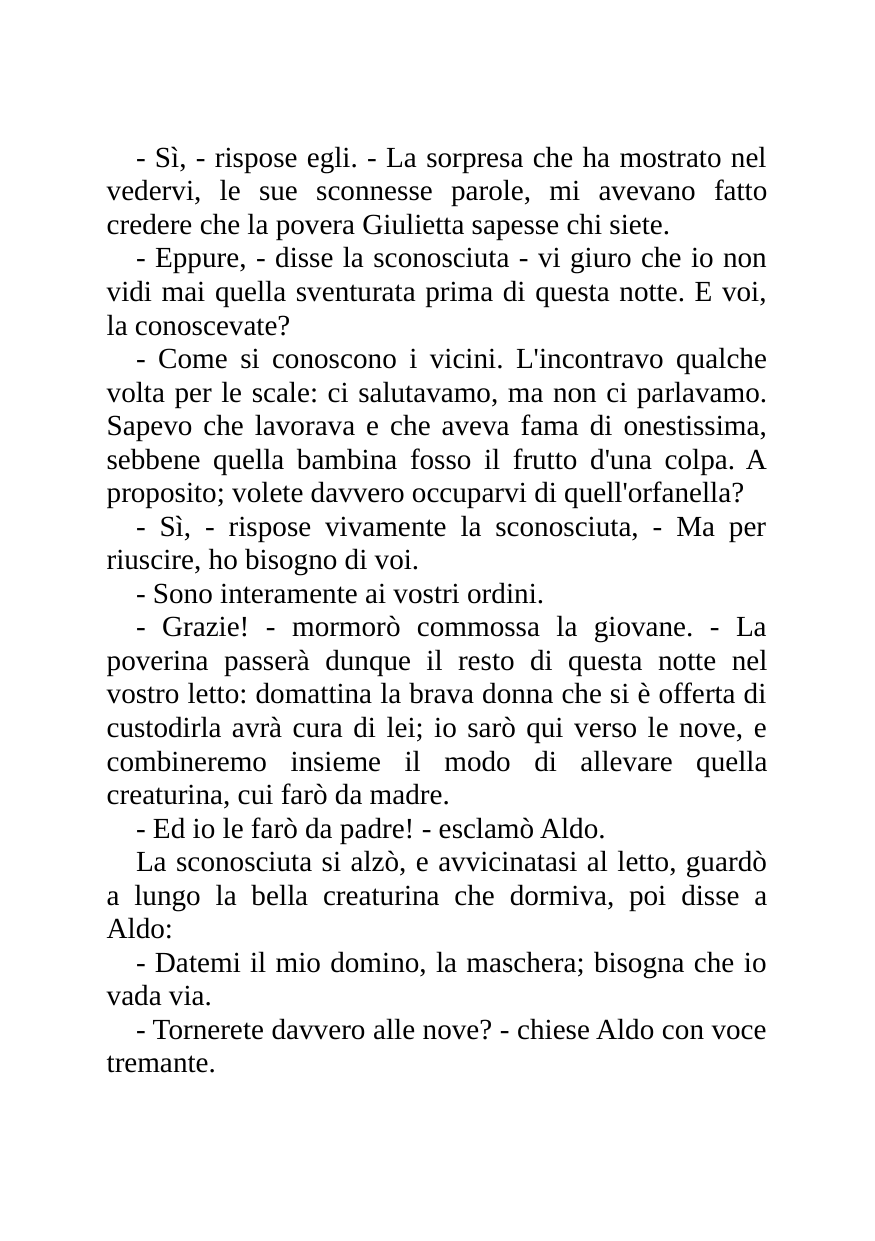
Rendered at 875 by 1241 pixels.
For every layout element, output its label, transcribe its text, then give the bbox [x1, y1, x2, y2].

text - Grazie! - mormorò commossa la giovane. - La poverina passerà dunque il resto di questa notte nel vostro letto: domattina la brava donna che si è offerta di custodirla avrà cura di lei; io sarò qui verso le nove, e combineremo insieme il modo di allevare quella creaturina, cui farò da madre. [106, 609, 768, 811]
text - Datemi il mio domino, la maschera; bisogna che io vada via. [106, 945, 768, 1012]
text - Come si conoscono i vicini. L'incontravo qualche volta per le scale: ci salutavamo, ma non ci parlavamo. Sapevo che lavorava e che aveva fama di onestissima, sebbene quella bambina fosso il frutto d'una colpa. A proposito; volete davvero occuparvi di quell'orfanella? [106, 341, 768, 509]
text - Eppure, - disse la sconosciuta - vi giuro che io non vidi mai quella sventurata prima di questa notte. E voi, la conoscevate? [106, 241, 768, 341]
text - Sì, - rispose egli. - La sorpresa che ha mostrato nel vedervi, le sue sconnesse parole, mi avevano fatto credere che la povera Giulietta sapesse chi siete. [106, 140, 768, 241]
text - Ed io le farò da padre! - esclamò Aldo. [106, 811, 768, 844]
text - Sono interamente ai vostri ordini. [106, 576, 768, 609]
text - Sì, - rispose vivamente la sconosciuta, - Ma per riuscire, ho bisogno di voi. [106, 509, 768, 576]
text La sconosciuta si alzò, e avvicinatasi al letto, guardò a lungo la bella creaturina che dormiva, poi disse a Aldo: [106, 844, 768, 945]
text - Tornerete davvero alle nove? - chiese Aldo con voce tremante. [106, 1012, 768, 1079]
